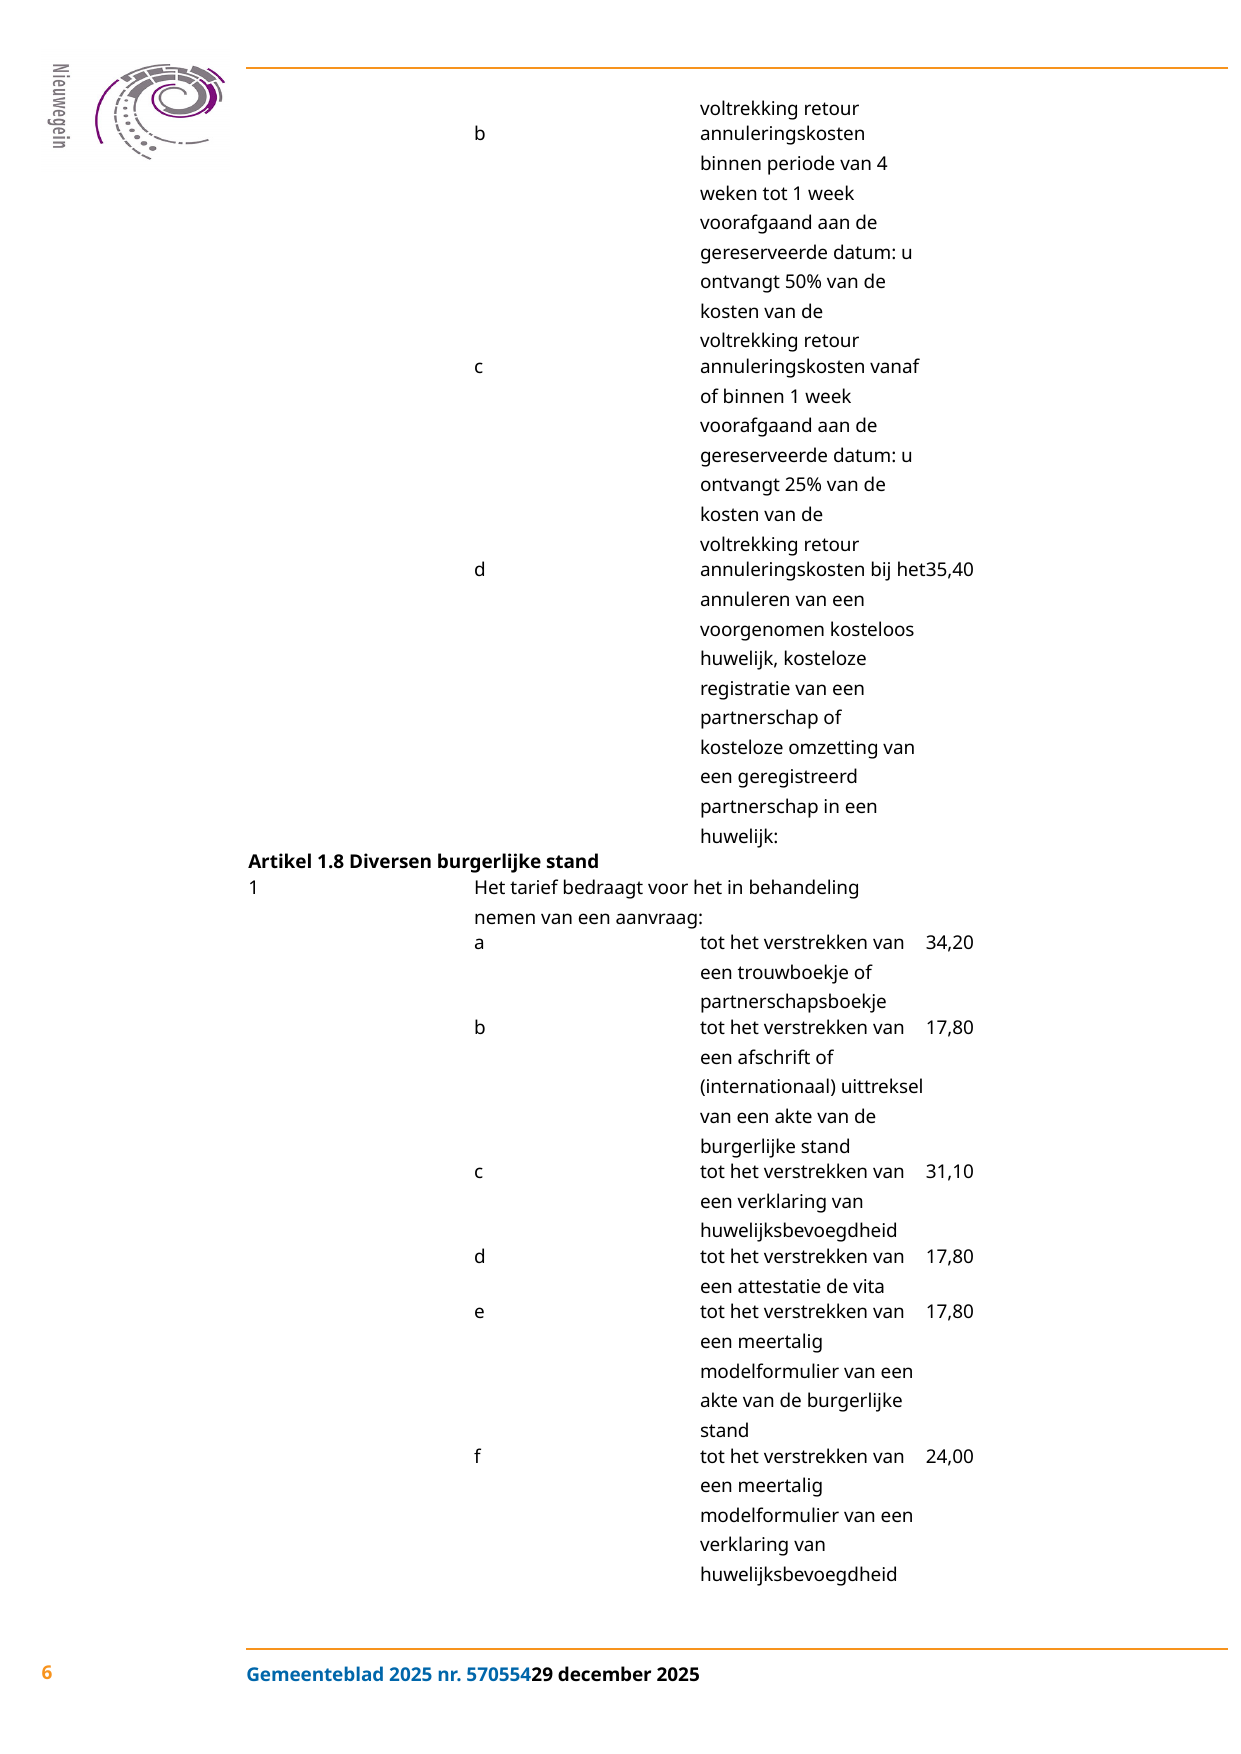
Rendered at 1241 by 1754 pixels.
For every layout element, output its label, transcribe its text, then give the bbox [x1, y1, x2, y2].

table_cell c [474, 353, 700, 557]
table_cell tot het verstrekken van een attestatie de vita [700, 1244, 926, 1299]
table_cell [248, 95, 474, 121]
table_cell annuleringskosten bij het annuleren van een voorgenomen kosteloos huwelijk, kosteloze registratie van een partnerschap of kosteloze omzetting van een geregistreerd partnerschap in een huwelijk: [700, 557, 926, 848]
picture [41, 47, 231, 172]
table_cell tot het verstrekken van een meertalig modelformulier van een akte van de burgerlijke stand [700, 1299, 926, 1443]
table_cell Het tarief bedraagt voor het in behandeling nemen van een aanvraag: [474, 874, 926, 929]
table_cell 24,00 [926, 1443, 1152, 1587]
table_cell 31,10 [926, 1159, 1152, 1243]
table_cell [248, 1244, 474, 1299]
table_cell [926, 849, 1152, 874]
table_cell [248, 930, 474, 1014]
table_cell tot het verstrekken van een verklaring van huwelijksbevoegdheid [700, 1159, 926, 1243]
table_cell 34,20 [926, 930, 1152, 1014]
table_cell [926, 121, 1152, 353]
table_cell tot het verstrekken van een trouwboekje of partnerschapsboekje [700, 930, 926, 1014]
table_cell d [474, 557, 700, 848]
table_cell [474, 95, 700, 121]
table_cell voltrekking retour [700, 95, 926, 121]
table_cell a [474, 930, 700, 1014]
table_cell 17,80 [926, 1244, 1152, 1299]
table_cell 1 [248, 874, 474, 929]
table_cell tot het verstrekken van een meertalig modelformulier van een verklaring van huwelijksbevoegdheid [700, 1443, 926, 1587]
table_cell [248, 1299, 474, 1443]
table_cell [248, 1159, 474, 1243]
table_cell 17,80 [926, 1299, 1152, 1443]
table_cell 17,80 [926, 1015, 1152, 1158]
table_cell [926, 95, 1152, 121]
table_cell [926, 874, 1152, 929]
table_cell 35,40 [926, 557, 1152, 848]
table_cell b [474, 1015, 700, 1158]
table_cell b [474, 121, 700, 353]
table_cell d [474, 1244, 700, 1299]
table_cell [248, 1015, 474, 1158]
table_cell annuleringskosten binnen periode van 4 weken tot 1 week voorafgaand aan de gereserveerde datum: u ontvangt 50% van de kosten van de voltrekking retour [700, 121, 926, 353]
table_cell [248, 557, 474, 848]
table_cell [248, 353, 474, 557]
table_cell annuleringskosten vanaf of binnen 1 week voorafgaand aan de gereserveerde datum: u ontvangt 25% van de kosten van de voltrekking retour [700, 353, 926, 557]
table_cell c [474, 1159, 700, 1243]
table_cell f [474, 1443, 700, 1587]
table_cell Artikel 1.8 Diversen burgerlijke stand [248, 849, 926, 874]
table_cell [926, 353, 1152, 557]
table_cell tot het verstrekken van een afschrift of (internationaal) uittreksel van een akte van de burgerlijke stand [700, 1015, 926, 1158]
table_cell [248, 121, 474, 353]
table_cell [248, 1443, 474, 1587]
table_cell e [474, 1299, 700, 1443]
